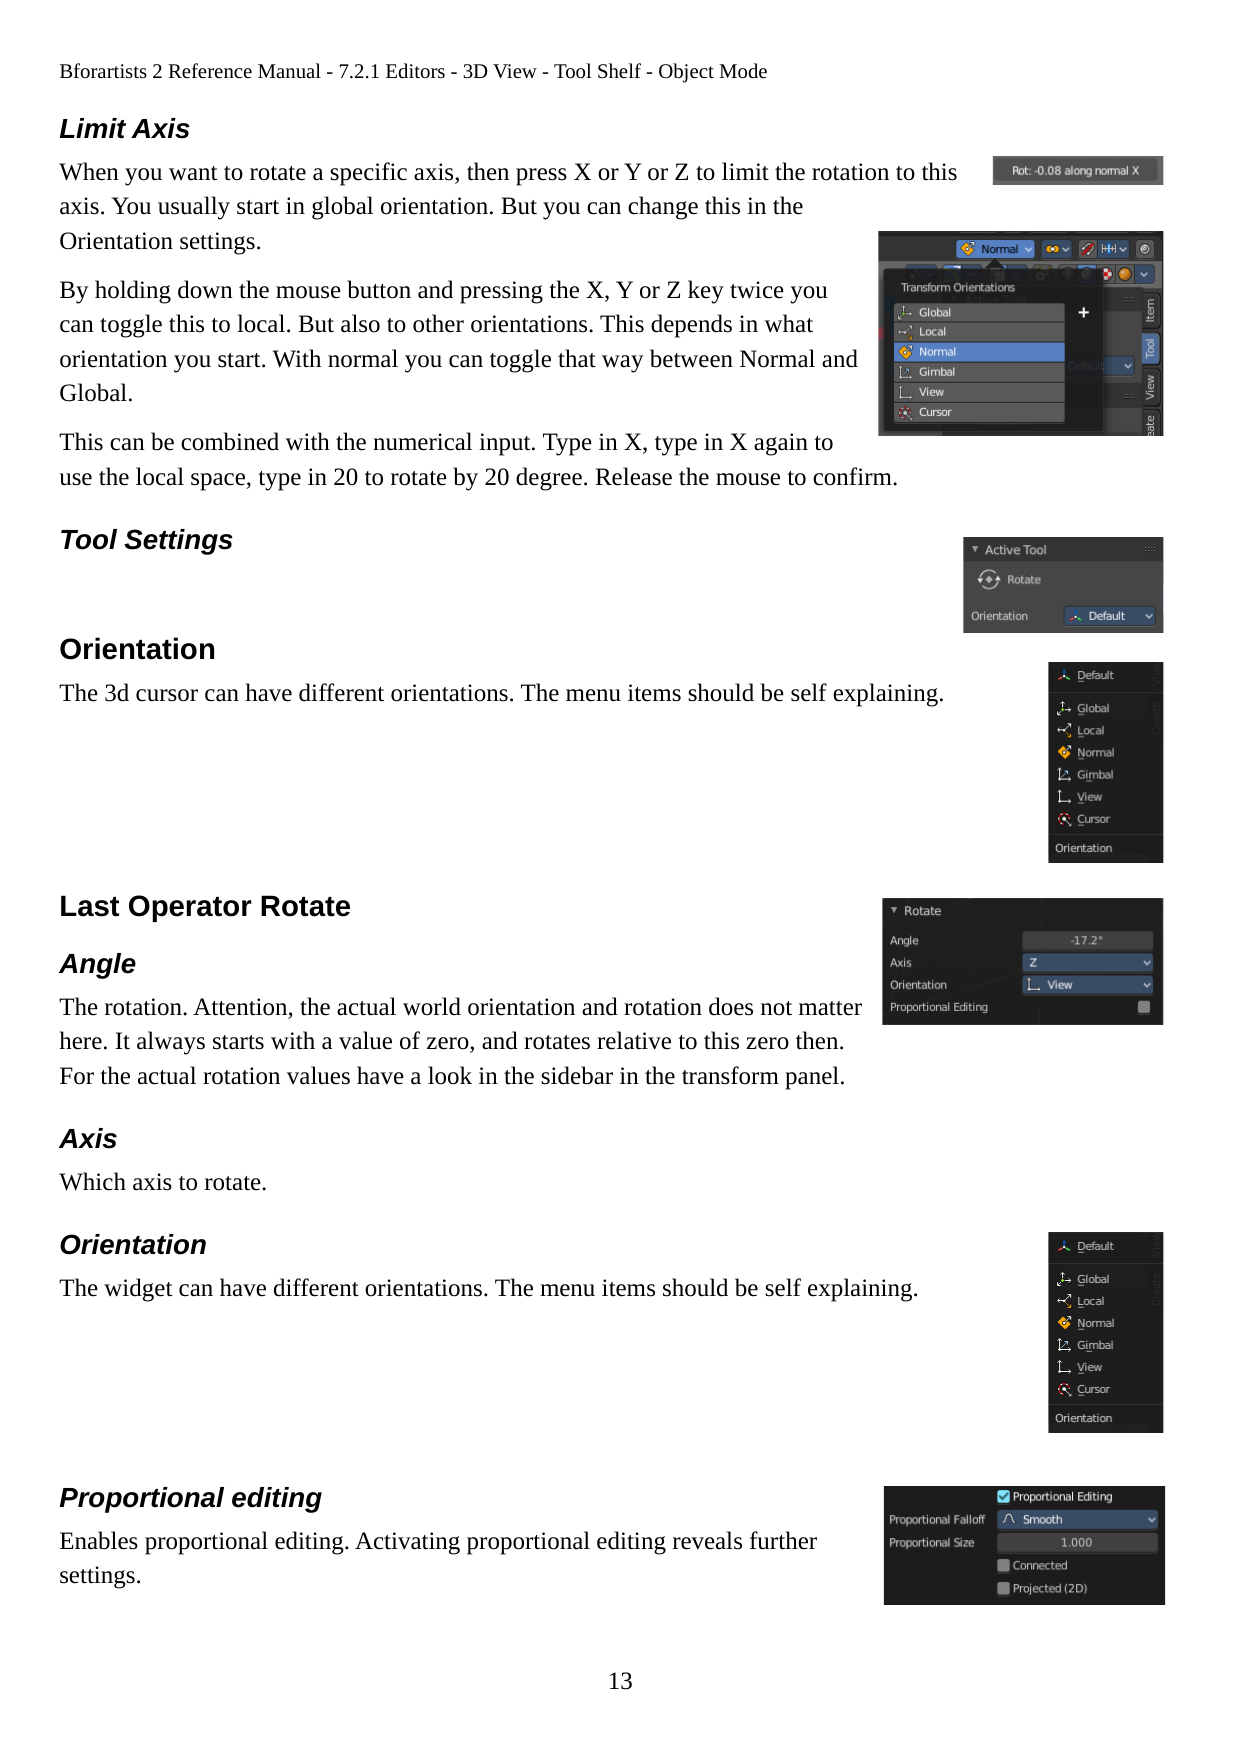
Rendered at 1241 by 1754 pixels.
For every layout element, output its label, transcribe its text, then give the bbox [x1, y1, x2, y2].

text The 3d cursor can have different orientations. The menu items should be self explaining. [59, 678, 1048, 707]
subtitle Angle [59, 947, 882, 979]
subtitle Orientation [59, 1228, 1181, 1260]
text Which axis to rotate. [59, 1167, 1181, 1195]
text The widget can have different orientations. The menu items should be self explaining. [59, 1273, 1048, 1301]
text When you want to rotate a specific axis, then press X or Y or Z to limit the rotation to this axis. You usually start in global orientation. But you can change this in the Orientation settings. [59, 157, 1181, 255]
text The rotation. Attention, the actual world orientation and rotation does not matter here. It always starts with a value of zero, and rotates relative to this zero then. For the actual rotation values have a look in the sidebar in the transform panel. [59, 992, 1181, 1089]
subtitle [1164, 947, 1181, 979]
subtitle Limit Axis [59, 113, 1181, 144]
picture [882, 898, 1164, 1025]
subtitle Tool Settings [59, 523, 1181, 555]
picture [878, 231, 1164, 436]
subtitle Last Operator Rotate [59, 889, 1181, 922]
picture [1048, 662, 1164, 863]
subtitle Proportional editing [59, 1481, 1181, 1513]
picture [1048, 1232, 1164, 1433]
text Enables proportional editing. Activating proportional editing reveals further settings. [59, 1526, 883, 1589]
picture [963, 537, 1164, 633]
text By holding down the mouse button and pressing the X, Y or Z key twice you can toggle this to local. But also to other orientations. This depends in what orientation you start. With normal you can toggle that way between Normal and Global. [59, 275, 878, 407]
subtitle Orientation [59, 632, 1181, 665]
text This can be combined with the numerical input. Type in X, type in X again to use the local space, type in 20 to rotate by 20 degree. Release the mouse to confirm. [59, 427, 1181, 491]
subtitle Axis [59, 1122, 1181, 1154]
picture [883, 1486, 1166, 1605]
picture [992, 156, 1164, 185]
